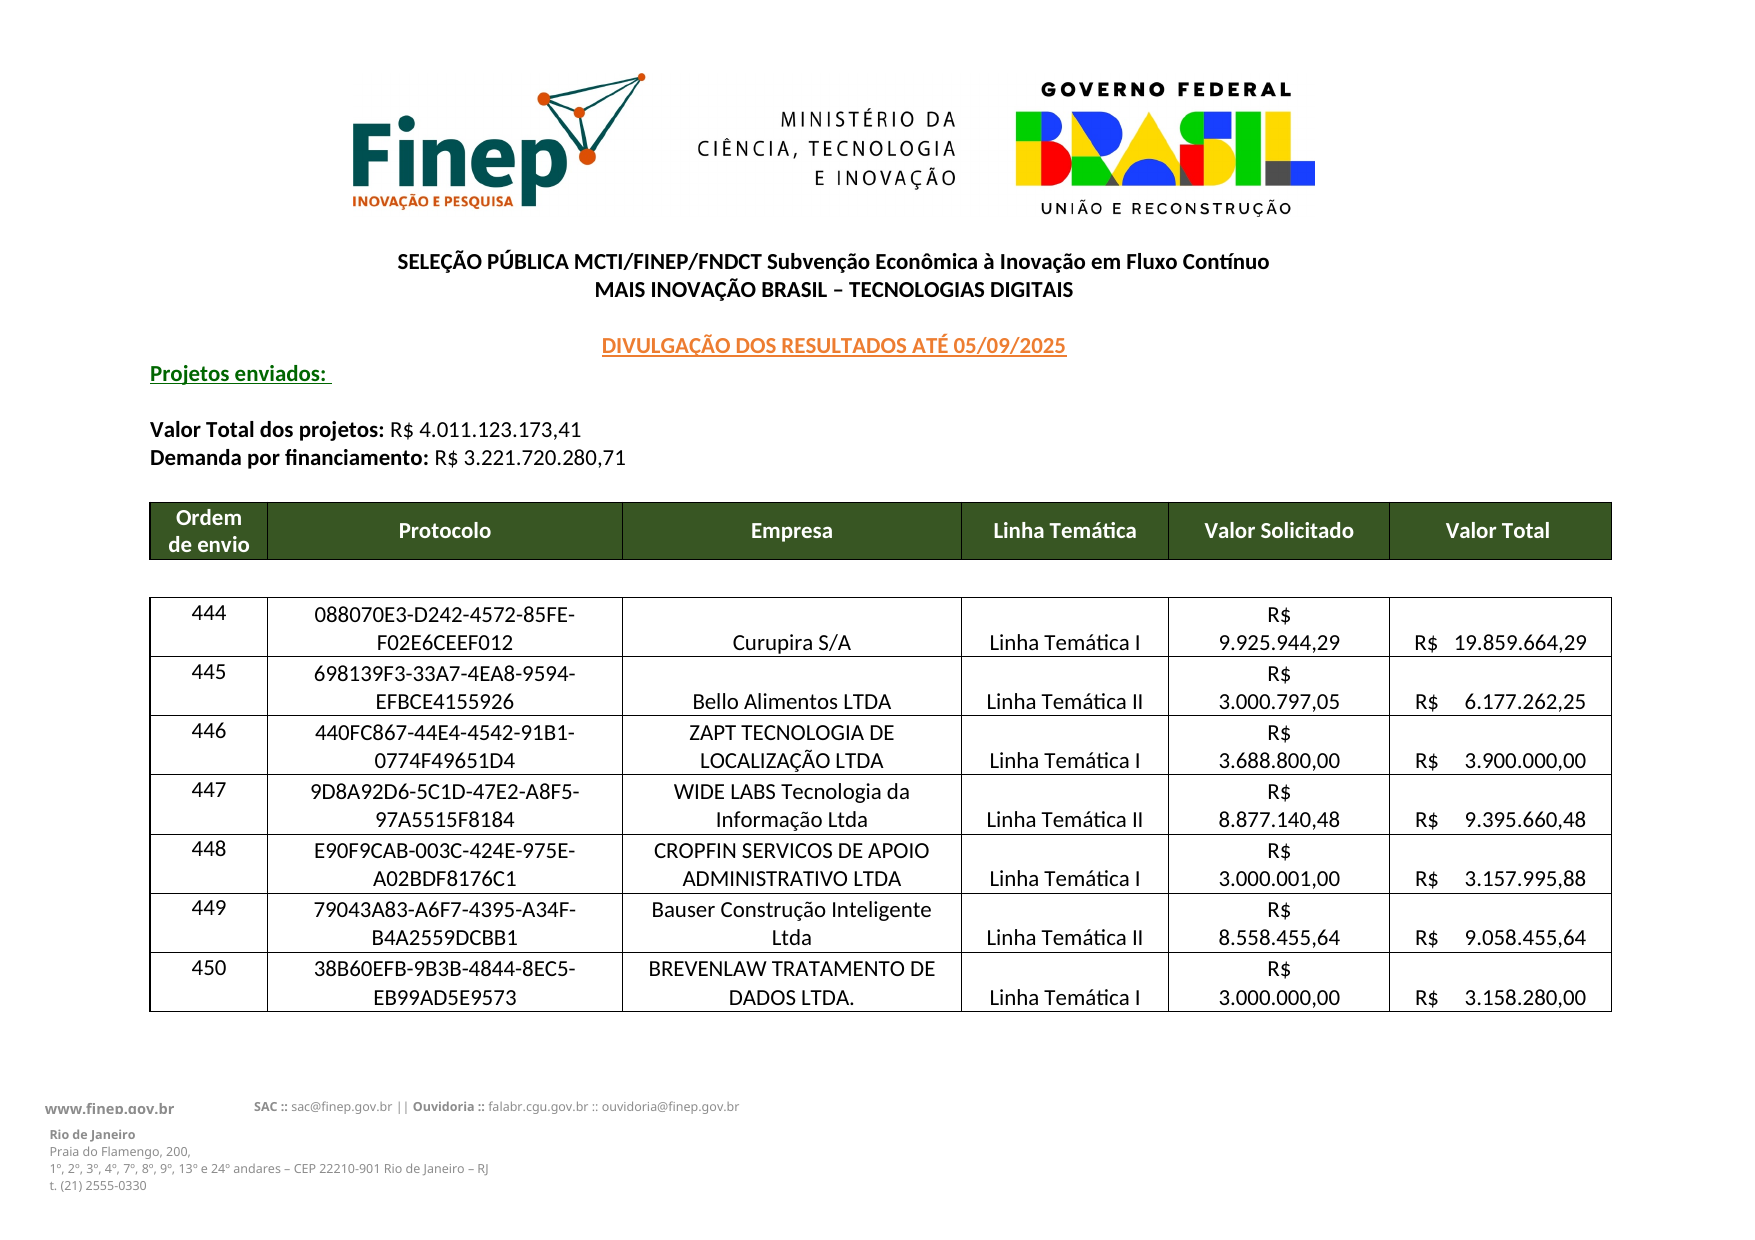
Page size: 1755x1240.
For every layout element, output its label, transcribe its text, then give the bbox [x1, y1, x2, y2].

table_cell R$ 19.859.664,29 [1390, 598, 1611, 656]
table_cell ZAPT TECNOLOGIA DE LOCALIZAÇÃO LTDA [623, 716, 961, 774]
table_cell R$ 3.000.000,00 [1169, 953, 1389, 1011]
table_cell R$ 3.158.280,00 [1390, 953, 1611, 1011]
table_cell Curupira S/A [623, 598, 961, 656]
table_cell 9D8A92D6-5C1D-47E2-A8F5-97A5515F8184 [268, 775, 622, 833]
table_cell BREVENLAW TRATAMENTO DE DADOS LTDA. [623, 953, 961, 1011]
table_cell 088070E3-D242-4572-85FE-F02E6CEEF012 [268, 598, 622, 656]
table_cell 79043A83-A6F7-4395-A34F-B4A2559DCBB1 [268, 894, 622, 952]
table_cell R$ 3.000.001,00 [1169, 835, 1389, 892]
table_cell R$ 3.157.995,88 [1390, 835, 1611, 892]
table_cell 448 [151, 835, 267, 892]
table_cell R$ 3.900.000,00 [1390, 716, 1611, 774]
table_cell 444 [151, 598, 267, 656]
table_cell R$ 3.688.800,00 [1169, 716, 1389, 774]
table_cell Linha Temática II [962, 657, 1168, 715]
table_cell WIDE LABS Tecnologia da Informação Ltda [623, 775, 961, 833]
table_cell Linha Temática II [962, 775, 1168, 833]
table_cell 698139F3-33A7-4EA8-9594-EFBCE4155926 [268, 657, 622, 715]
table_cell 449 [151, 894, 267, 952]
table_cell Bello Alimentos LTDA [623, 657, 961, 715]
table_cell Linha Temática I [962, 953, 1168, 1011]
table_cell Linha Temática II [962, 894, 1168, 952]
table_cell 447 [151, 775, 267, 833]
table_cell 440FC867-44E4-4542-91B1-0774F49651D4 [268, 716, 622, 774]
table_cell Bauser Construção Inteligente Ltda [623, 894, 961, 952]
table_cell R$ 3.000.797,05 [1169, 657, 1389, 715]
table_cell R$ 8.558.455,64 [1169, 894, 1389, 952]
table_cell Linha Temática I [962, 716, 1168, 774]
table_cell R$ 8.877.140,48 [1169, 775, 1389, 833]
table_cell R$ 9.058.455,64 [1390, 894, 1611, 952]
table_cell E90F9CAB-003C-424E-975E-A02BDF8176C1 [268, 835, 622, 892]
table_cell R$ 9.925.944,29 [1169, 598, 1389, 656]
table_cell CROPFIN SERVICOS DE APOIO ADMINISTRATIVO LTDA [623, 835, 961, 892]
table_cell Linha Temática I [962, 598, 1168, 656]
table_cell 38B60EFB-9B3B-4844-8EC5-EB99AD5E9573 [268, 953, 622, 1011]
table_cell 450 [151, 953, 267, 1011]
table_cell R$ 9.395.660,48 [1390, 775, 1611, 833]
table_cell Linha Temática I [962, 835, 1168, 892]
table_cell R$ 6.177.262,25 [1390, 657, 1611, 715]
table_cell 446 [151, 716, 267, 774]
table_cell 445 [151, 657, 267, 715]
